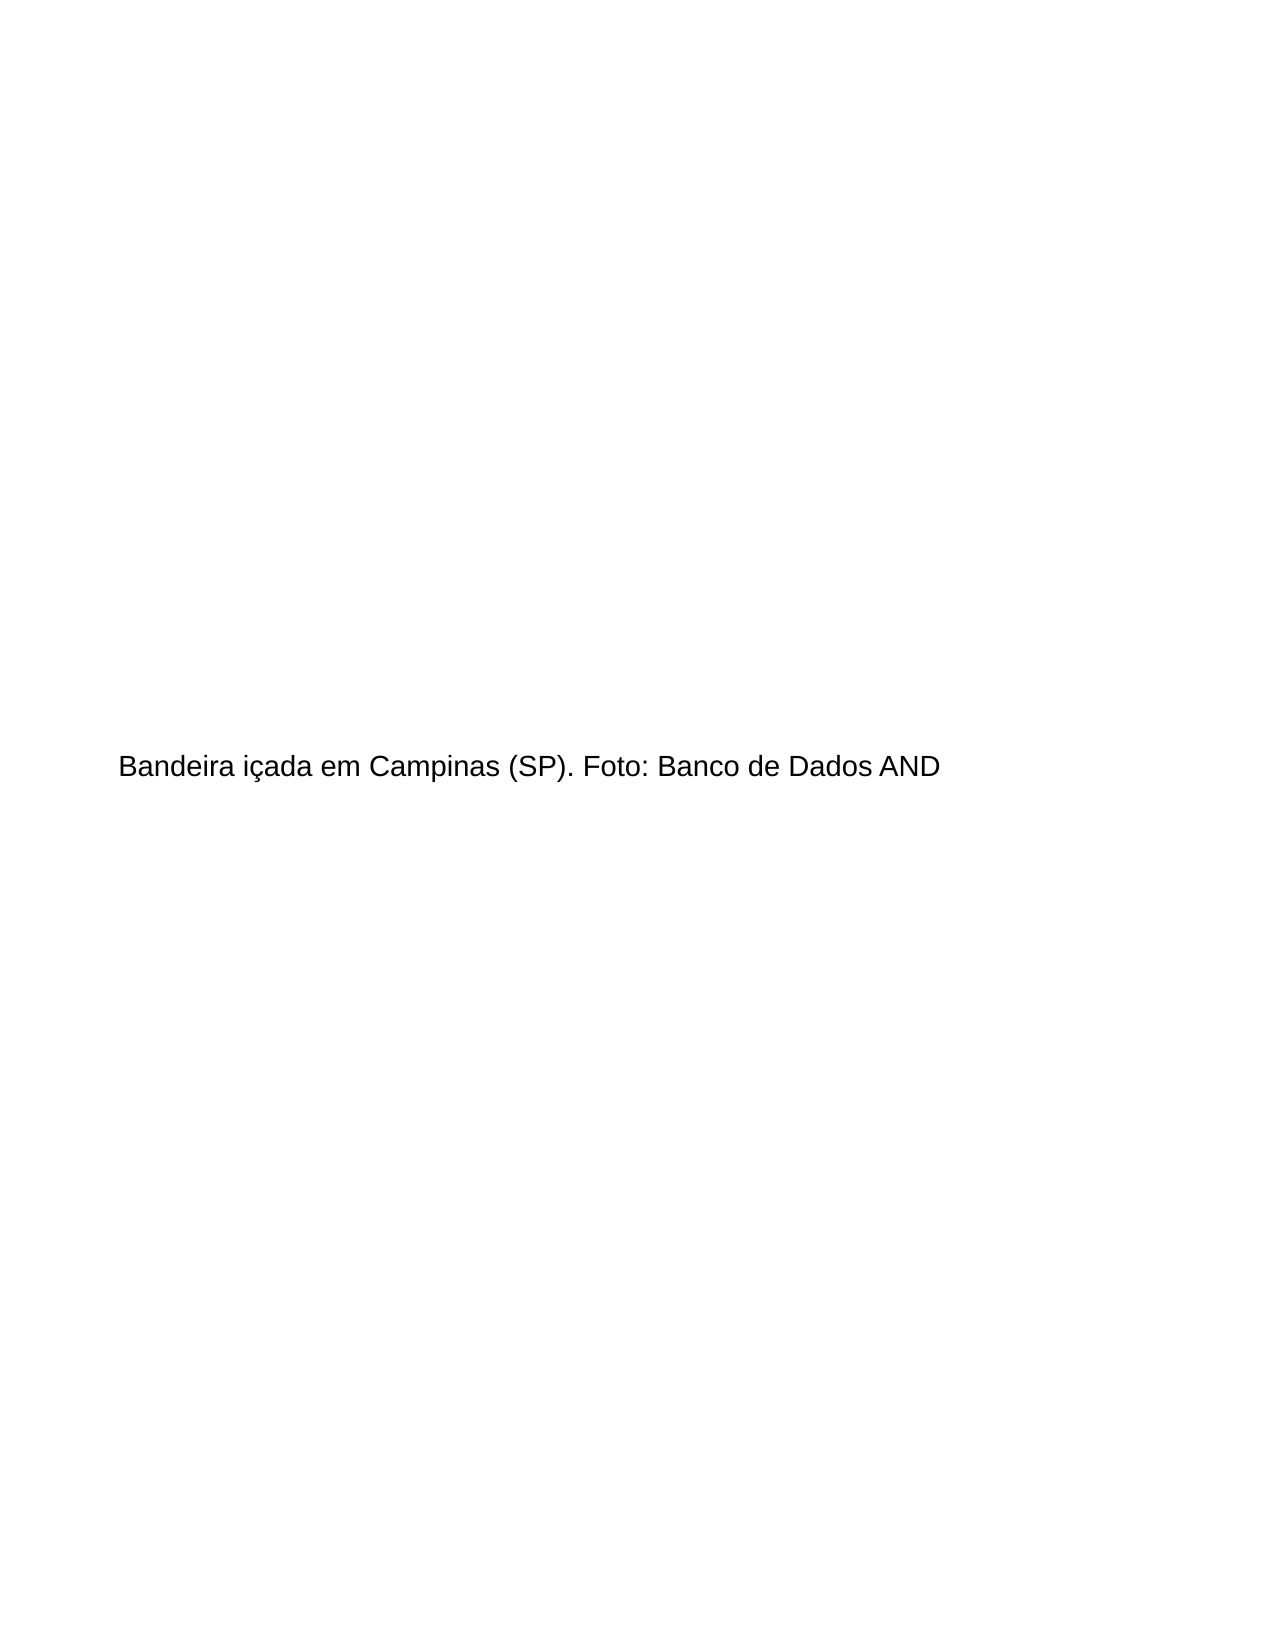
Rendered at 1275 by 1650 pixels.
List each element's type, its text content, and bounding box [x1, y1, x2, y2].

text Bandeira içada em Campinas (SP). Foto: Banco de Dados AND [118, 749, 1157, 782]
